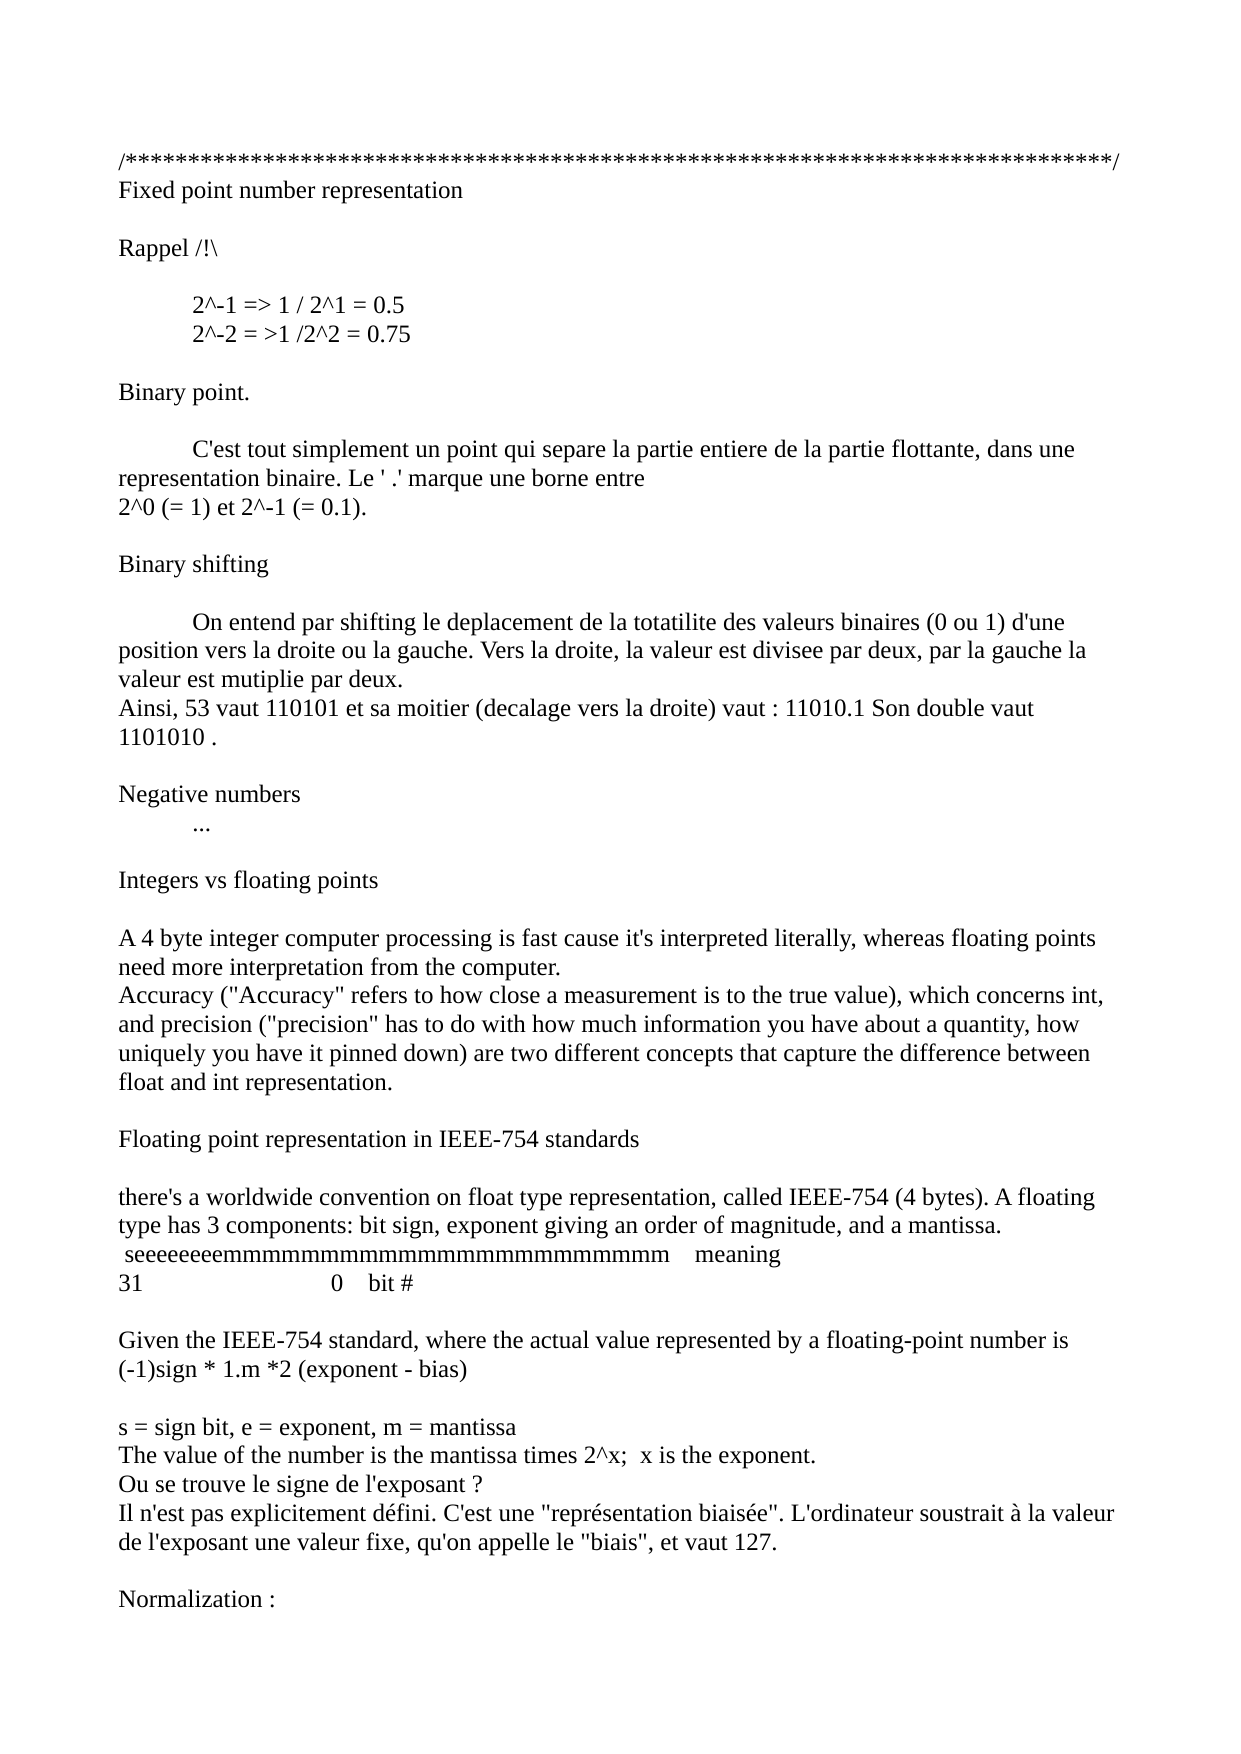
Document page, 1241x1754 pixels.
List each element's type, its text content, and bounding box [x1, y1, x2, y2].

text (-1)sign * 1.m *2 (exponent - bias) [118, 1354, 1122, 1383]
text ... [118, 808, 1122, 837]
text 2^0 (= 1) et 2^-1 (= 0.1). [118, 492, 1122, 521]
text Binary shifting [118, 549, 1122, 578]
text Given the IEEE-754 standard, where the actual value represented by a floating-point number is [118, 1326, 1122, 1354]
text 31 0 bit # [118, 1268, 1122, 1297]
text On entend par shifting le deplacement de la totatilite des valeurs binaires (0 ou 1) d'une position vers la droite ou la gauche. Vers la droite, la valeur est divisee par deux, par la gauche la valeur est mutiplie par deux. [118, 607, 1122, 693]
text Il n'est pas explicitement défini. C'est une "représentation biaisée". L'ordinateur soustrait à la valeur de l'exposant une valeur fixe, qu'on appelle le "biais", et vaut 127. [118, 1498, 1122, 1556]
text /*******************************************************************************/ [118, 147, 1122, 176]
text A 4 byte integer computer processing is fast cause it's interpreted literally, whereas floating points need more interpretation from the computer. [118, 923, 1122, 981]
text Binary point. [118, 377, 1122, 406]
text Rappel /!\ [118, 233, 1122, 262]
text Fixed point number representation [118, 176, 1122, 204]
text Ou se trouve le signe de l'exposant ? [118, 1469, 1122, 1498]
text s = sign bit, e = exponent, m = mantissa [118, 1412, 1122, 1441]
text there's a worldwide convention on float type representation, called IEEE-754 (4 bytes). A floating type has 3 components: bit sign, exponent giving an order of magnitude, and a mantissa. [118, 1182, 1122, 1239]
text Floating point representation in IEEE-754 standards [118, 1124, 1122, 1153]
text Integers vs floating points [118, 866, 1122, 894]
text Ainsi, 53 vaut 110101 et sa moitier (decalage vers la droite) vaut : 11010.1 Son double vaut 1101010 . [118, 693, 1122, 751]
text C'est tout simplement un point qui separe la partie entiere de la partie flottante, dans une representation binaire. Le ' .' marque une borne entre [118, 434, 1122, 492]
text 2^-2 = >1 /2^2 = 0.75 [118, 319, 1122, 348]
text The value of the number is the mantissa times 2^x; x is the exponent. [118, 1441, 1122, 1469]
text Negative numbers [118, 779, 1122, 808]
text Accuracy ("Accuracy" refers to how close a measurement is to the true value), which concerns int, and precision ("precision" has to do with how much information you have about a quantity, how uniquely you have it pinned down) are two different concepts that capture the difference between float and int representation. [118, 981, 1122, 1096]
text 2^-1 => 1 / 2^1 = 0.5 [118, 291, 1122, 319]
text Normalization : [118, 1584, 1122, 1613]
text seeeeeeeemmmmmmmmmmmmmmmmmmmmmmm meaning [118, 1239, 1122, 1268]
